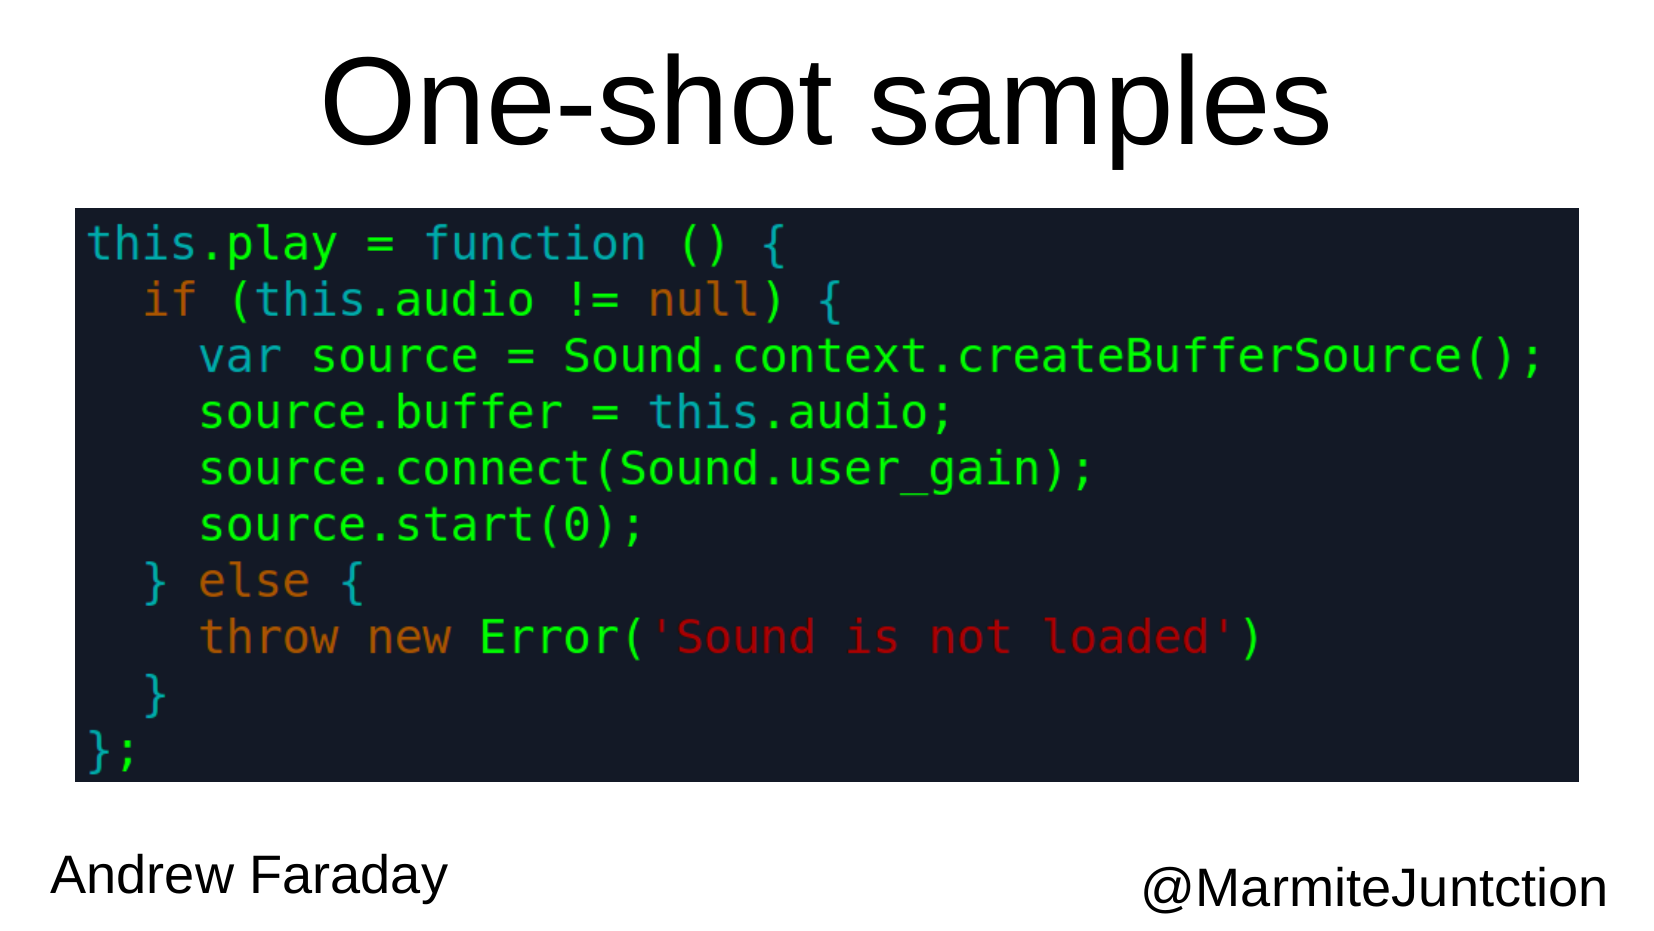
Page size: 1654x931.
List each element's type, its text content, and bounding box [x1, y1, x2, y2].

picture [75, 208, 1579, 783]
text_box @MarmiteJuntction [1080, 850, 1625, 926]
text_box One-shot samples [23, 23, 1630, 591]
text_box Andrew Faraday [35, 837, 579, 913]
